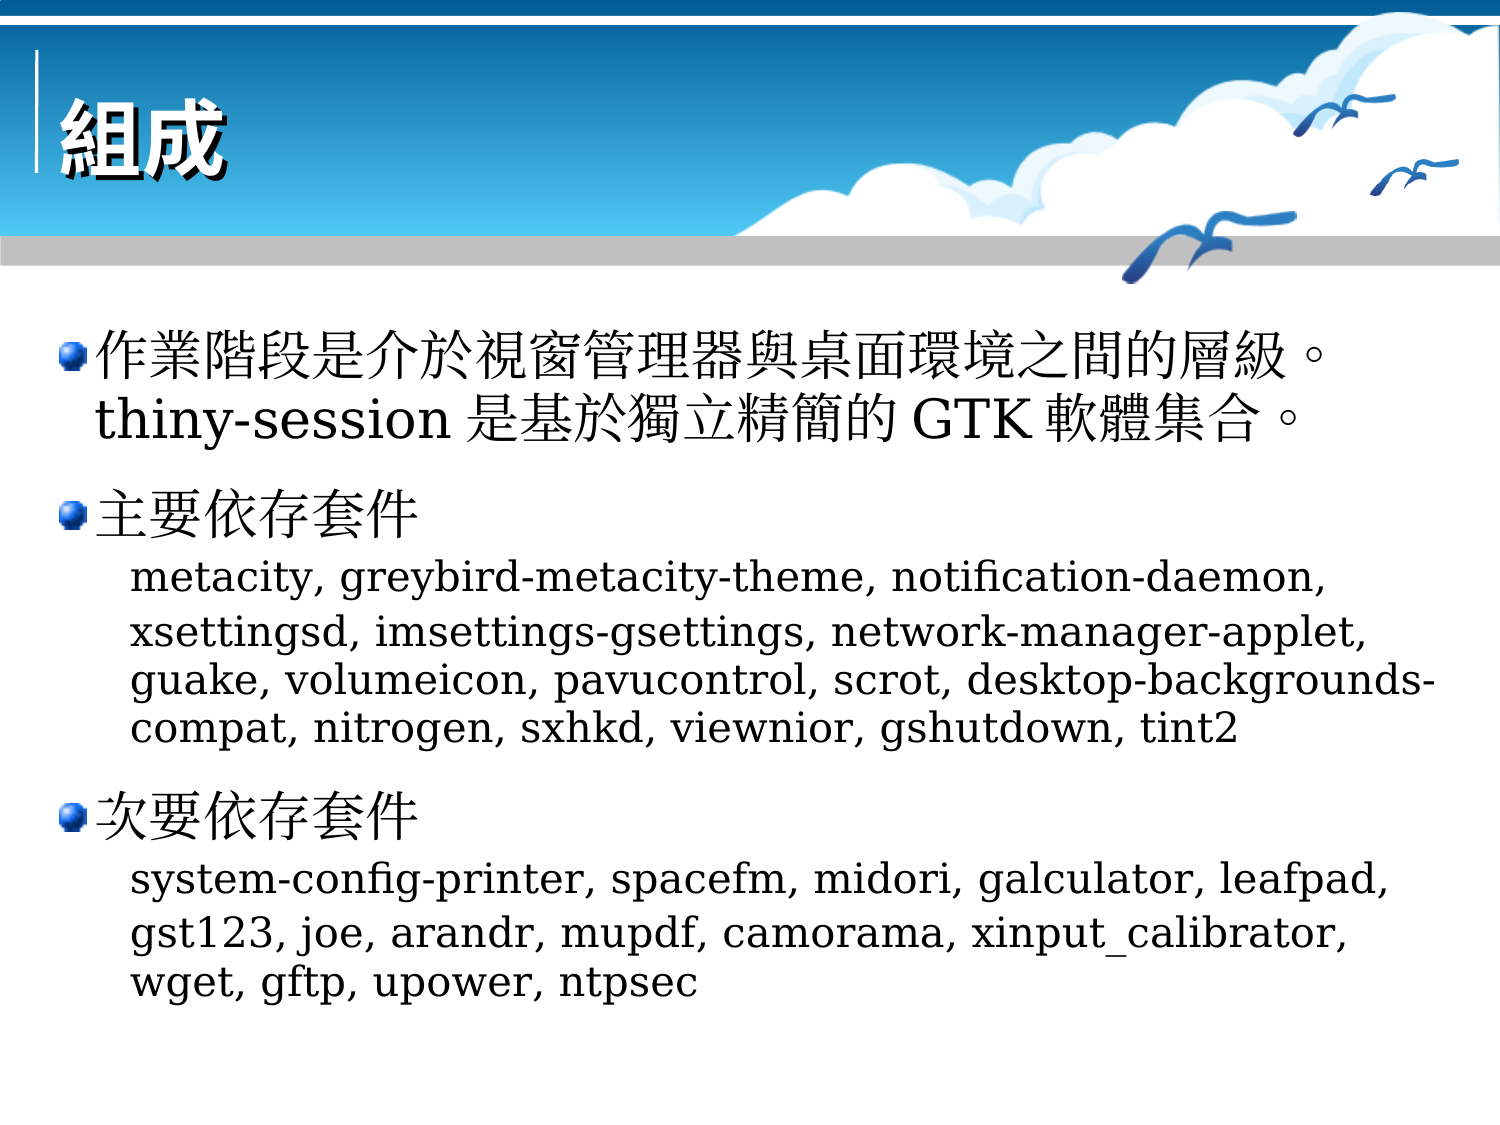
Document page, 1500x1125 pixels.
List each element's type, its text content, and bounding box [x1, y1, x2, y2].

title 組成 [59, 86, 1465, 186]
list 作業階段是介於視窗管理器與桌面環境之間的層級。 thiny-session是基於獨立精簡的GTK軟體集合。 主要依存套件 metacity, greybird-metacity-theme, notification-daemon, xsettingsd, imsettings-gsettings, network-manager-applet, guake, volumeicon, pavucontrol, scrot, desktop-backgrounds-compat, nitrogen, sxhkd, viewnior, gshutdown, tint2 次要依存套件 system-config-printer, spacefm, midori, galculator, leafpad, gst123, joe, arandr, mupdf, camorama, xinput_calibrator, wget, gftp, upower, ntpsec [59, 324, 1441, 1105]
picture [730, 12, 1500, 284]
